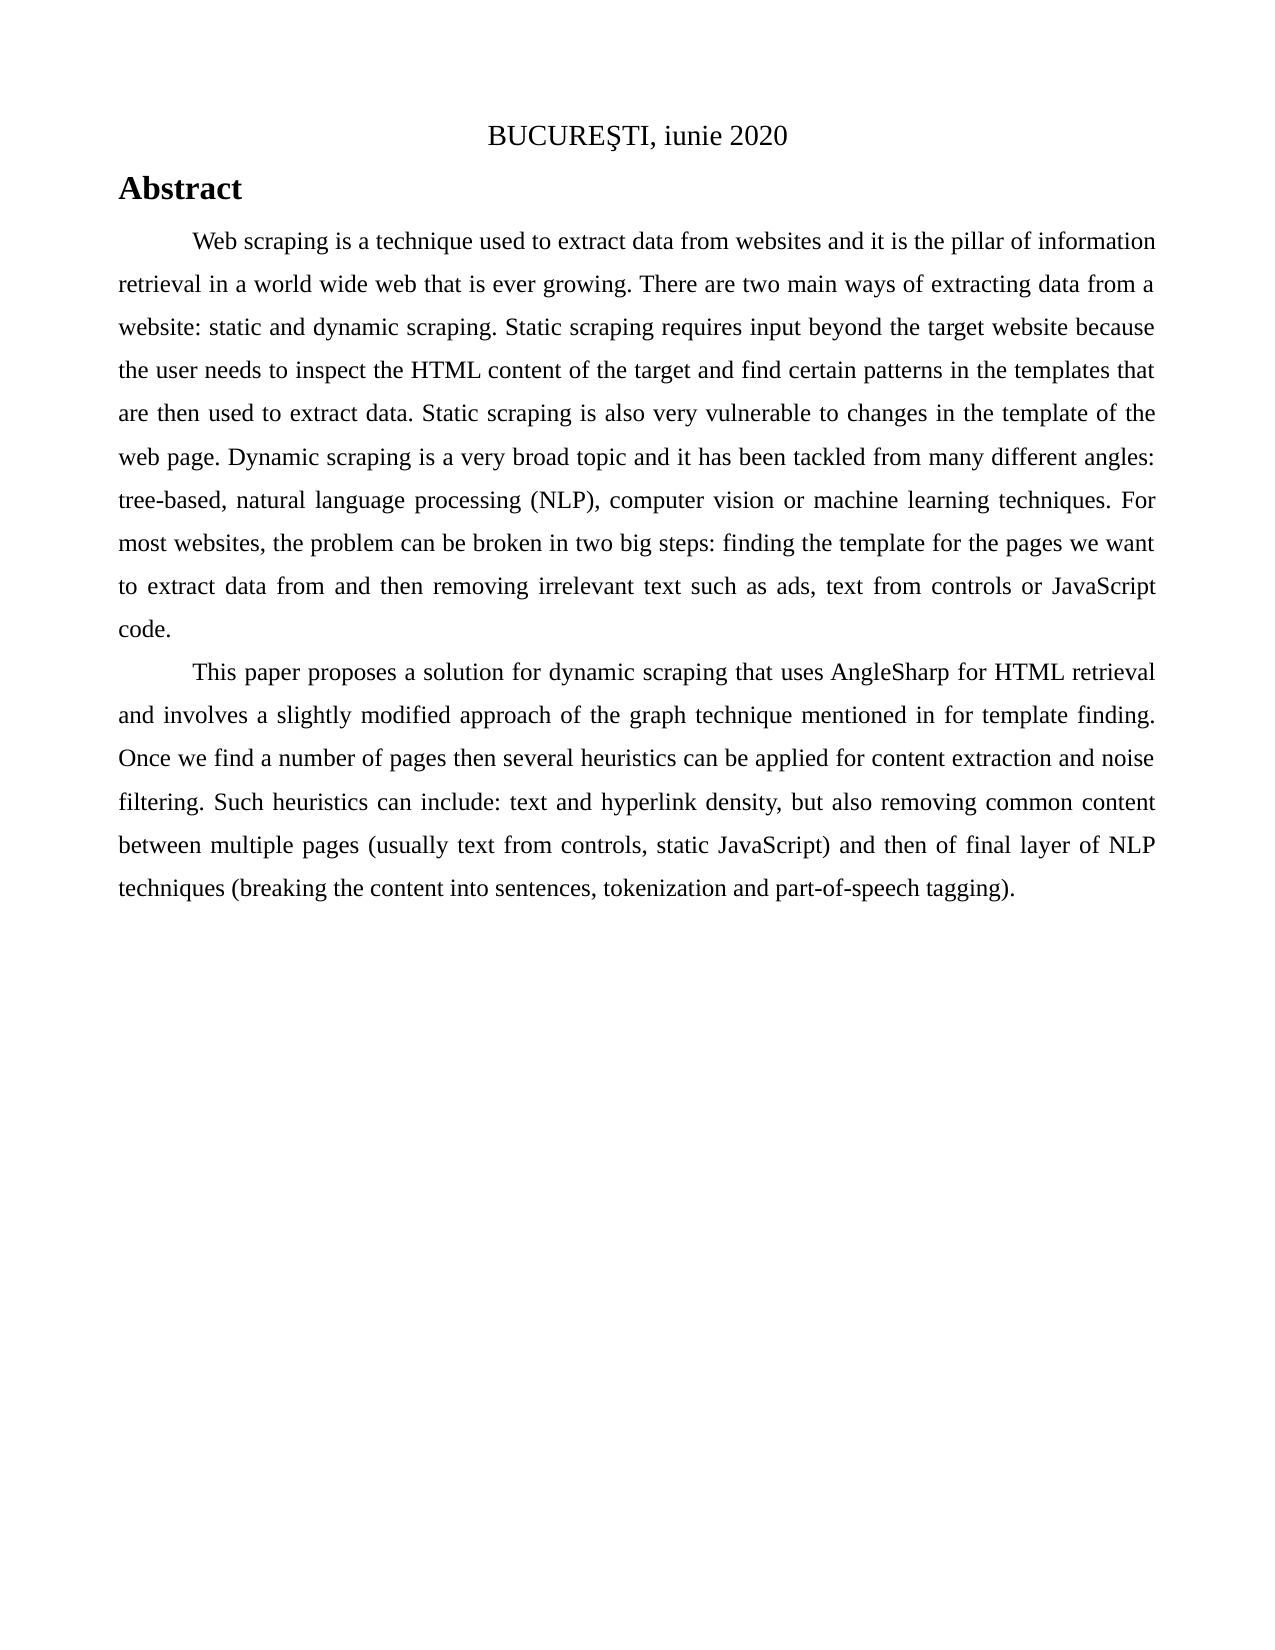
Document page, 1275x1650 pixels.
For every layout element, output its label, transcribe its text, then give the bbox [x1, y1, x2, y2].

text BUCUREŞTI, iunie 2020 [118, 118, 1157, 152]
text This paper proposes a solution for dynamic scraping that uses AngleSharp for HTML retrieval and involves a slightly modified approach of the graph technique mentioned in for template finding. Once we find a number of pages then several heuristics can be applied for content extraction and noise filtering. Such heuristics can include: text and hyperlink density, but also removing common content between multiple pages (usually text from controls, static JavaScript) and then of final layer of NLP techniques (breaking the content into sentences, tokenization and part-of-speech tagging). [118, 657, 1157, 902]
text Abstract [118, 168, 1157, 207]
text Web scraping is a technique used to extract data from websites and it is the pillar of information retrieval in a world wide web that is ever growing. There are two main ways of extracting data from a website: static and dynamic scraping. Static scraping requires input beyond the target website because the user needs to inspect the HTML content of the target and find certain patterns in the templates that are then used to extract data. Static scraping is also very vulnerable to changes in the template of the web page. Dynamic scraping is a very broad topic and it has been tackled from many different angles: tree-based, natural language processing (NLP), computer vision or machine learning techniques. For most websites, the problem can be broken in two big steps: finding the template for the pages we want to extract data from and then removing irrelevant text such as ads, text from controls or JavaScript code. [118, 226, 1157, 643]
